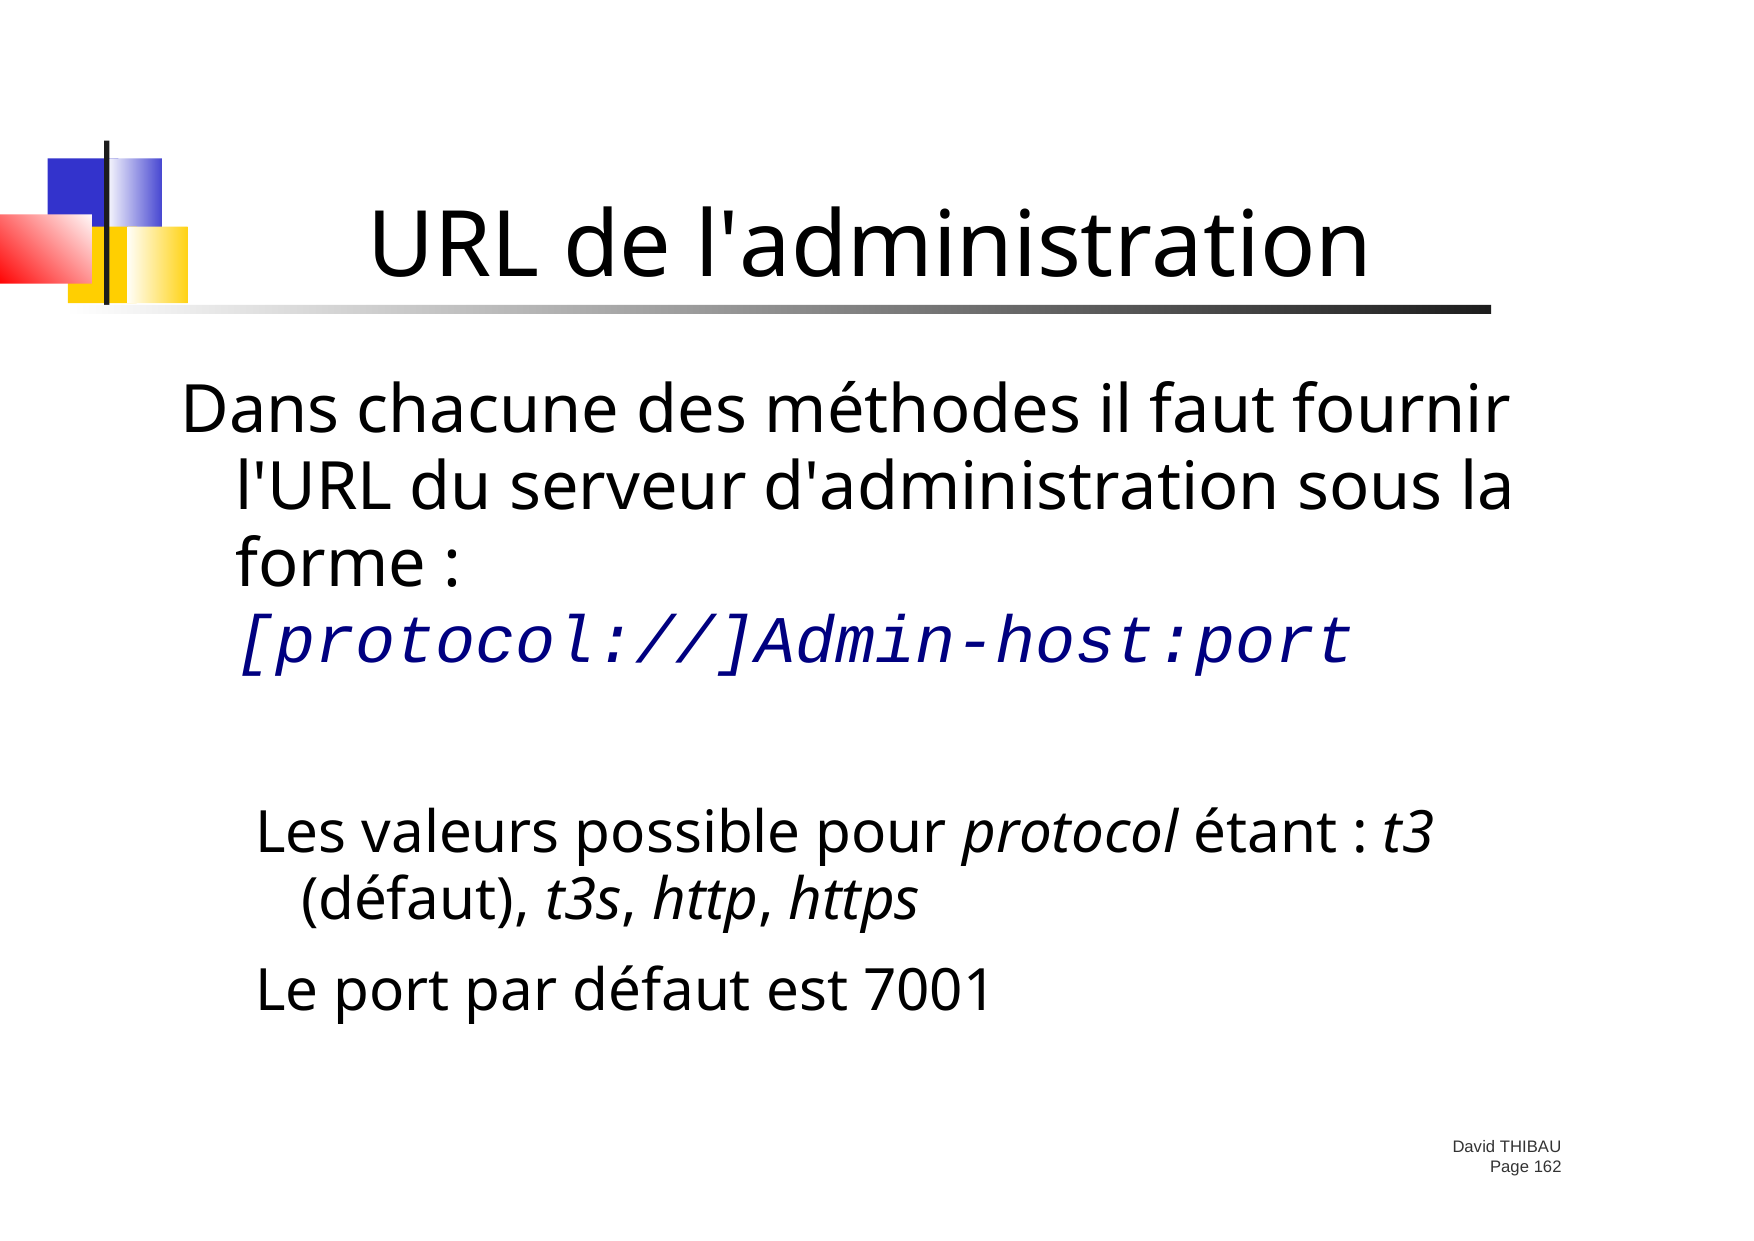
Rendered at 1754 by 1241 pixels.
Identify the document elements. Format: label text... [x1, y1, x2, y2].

title URL de l'administration [179, 147, 1563, 344]
list Dans chacune des méthodes il faut fournir l'URL du serveur d'administration sous la forme : [protocol://]Admin-host:port Les valeurs possible pour protocol étant : t3 (défaut), t3s, http, https Le port par défaut est 7001 [179, 371, 1563, 1064]
